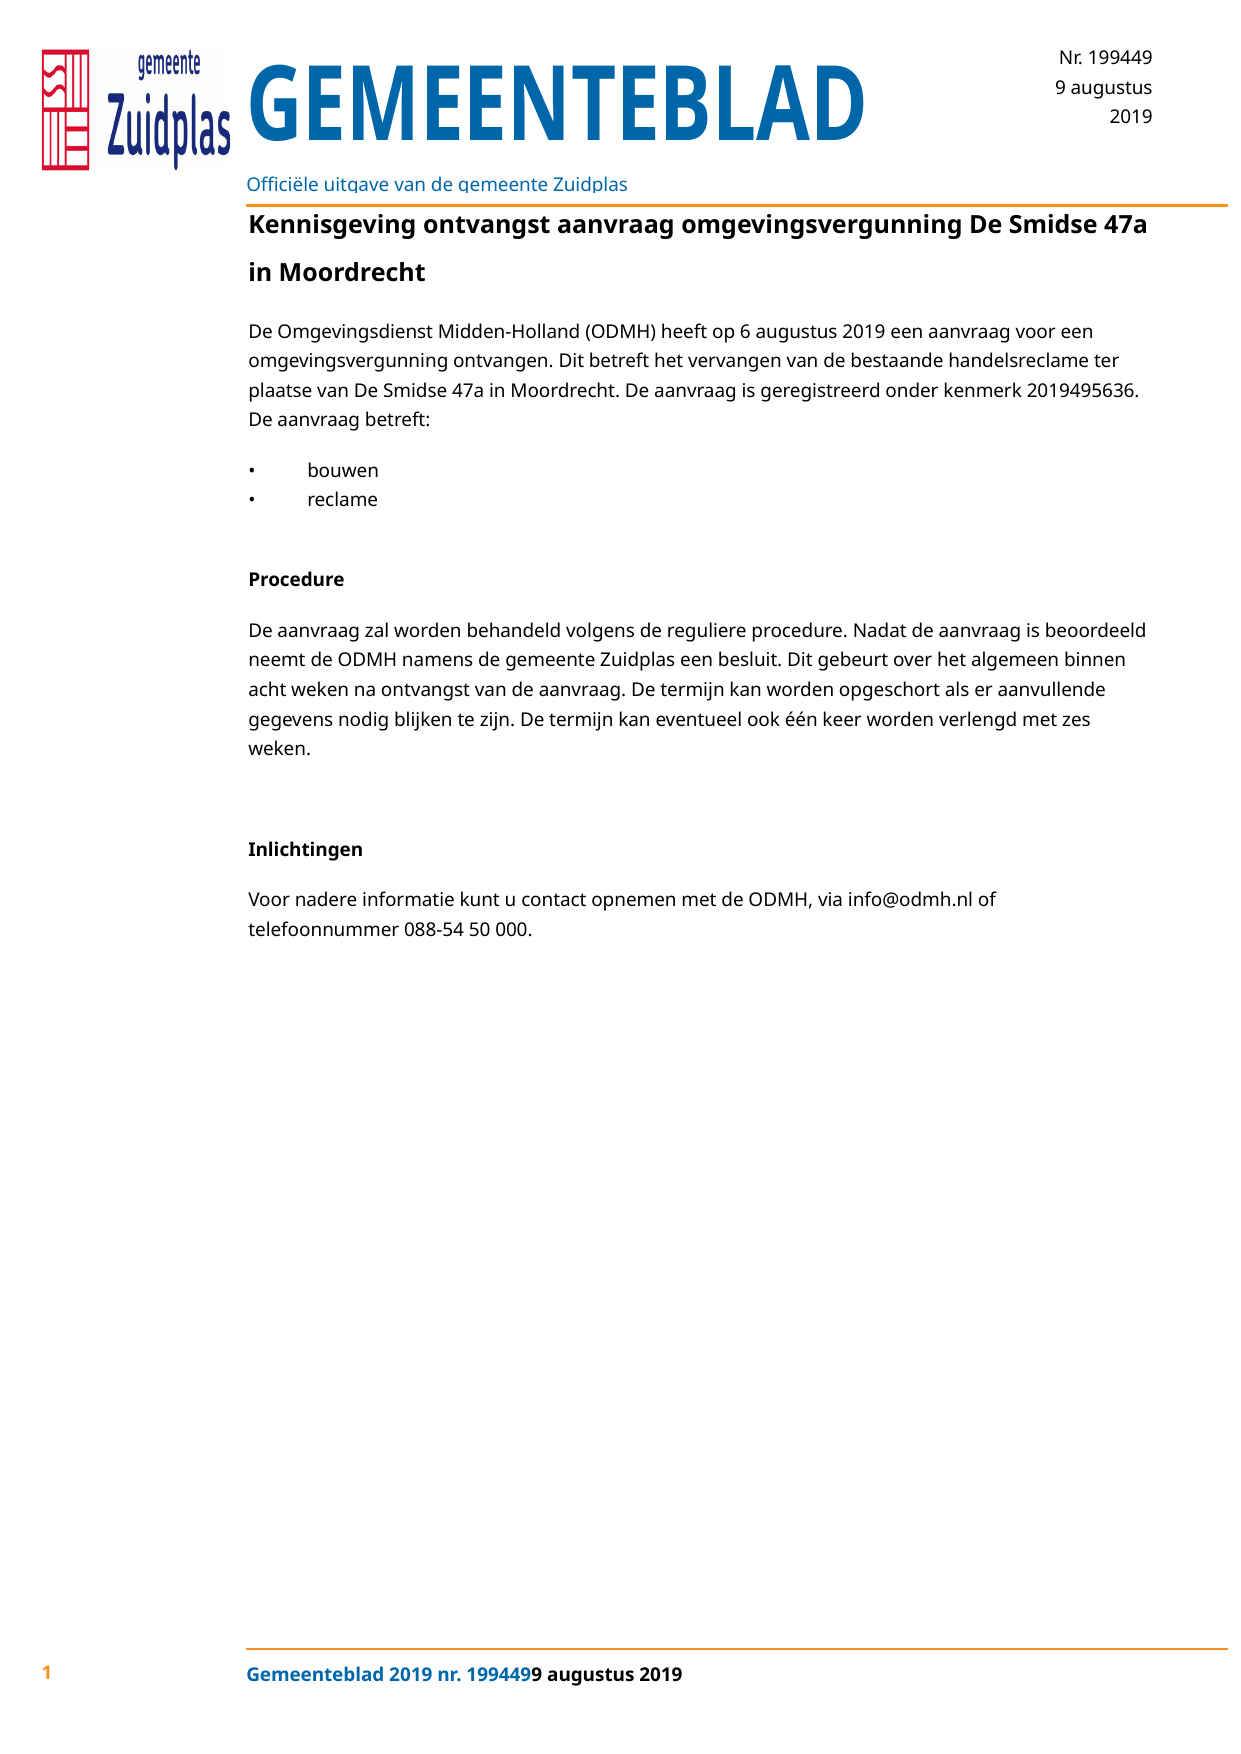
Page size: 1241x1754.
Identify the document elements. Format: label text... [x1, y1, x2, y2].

list bouwen [248, 457, 1152, 483]
text De aanvraag zal worden behandeld volgens de reguliere procedure. Nadat de aanvraag is beoordeeld neemt de ODMH namens de gemeente Zuidplas een besluit. Dit gebeurt over het algemeen binnen acht weken na ontvangst van de aanvraag. De termijn kan worden opgeschort als er aanvullende gegevens nodig blijken te zijn. De termijn kan eventueel ook één keer worden verlengd met zes weken. [248, 617, 1152, 761]
picture [41, 47, 231, 172]
text Kennisgeving ontvangst aanvraag omgevingsvergunning De Smidse 47a in Moordrecht [248, 207, 1152, 288]
text Voor nadere informatie kunt u contact opnemen met de ODMH, via info@odmh.nl of telefoonnummer 088-54 50 000. [248, 887, 1152, 942]
text Inlichtingen [248, 836, 1152, 862]
text Procedure [248, 567, 1152, 592]
list reclame [248, 487, 1152, 512]
text De Omgevingsdienst Midden-Holland (ODMH) heeft op 6 augustus 2019 een aanvraag voor een omgevingsvergunning ontvangen. Dit betreft het vervangen van de bestaande handelsreclame ter plaatse van De Smidse 47a in Moordrecht. De aanvraag is geregistreerd onder kenmerk 2019495636. De aanvraag betreft: [248, 318, 1152, 432]
